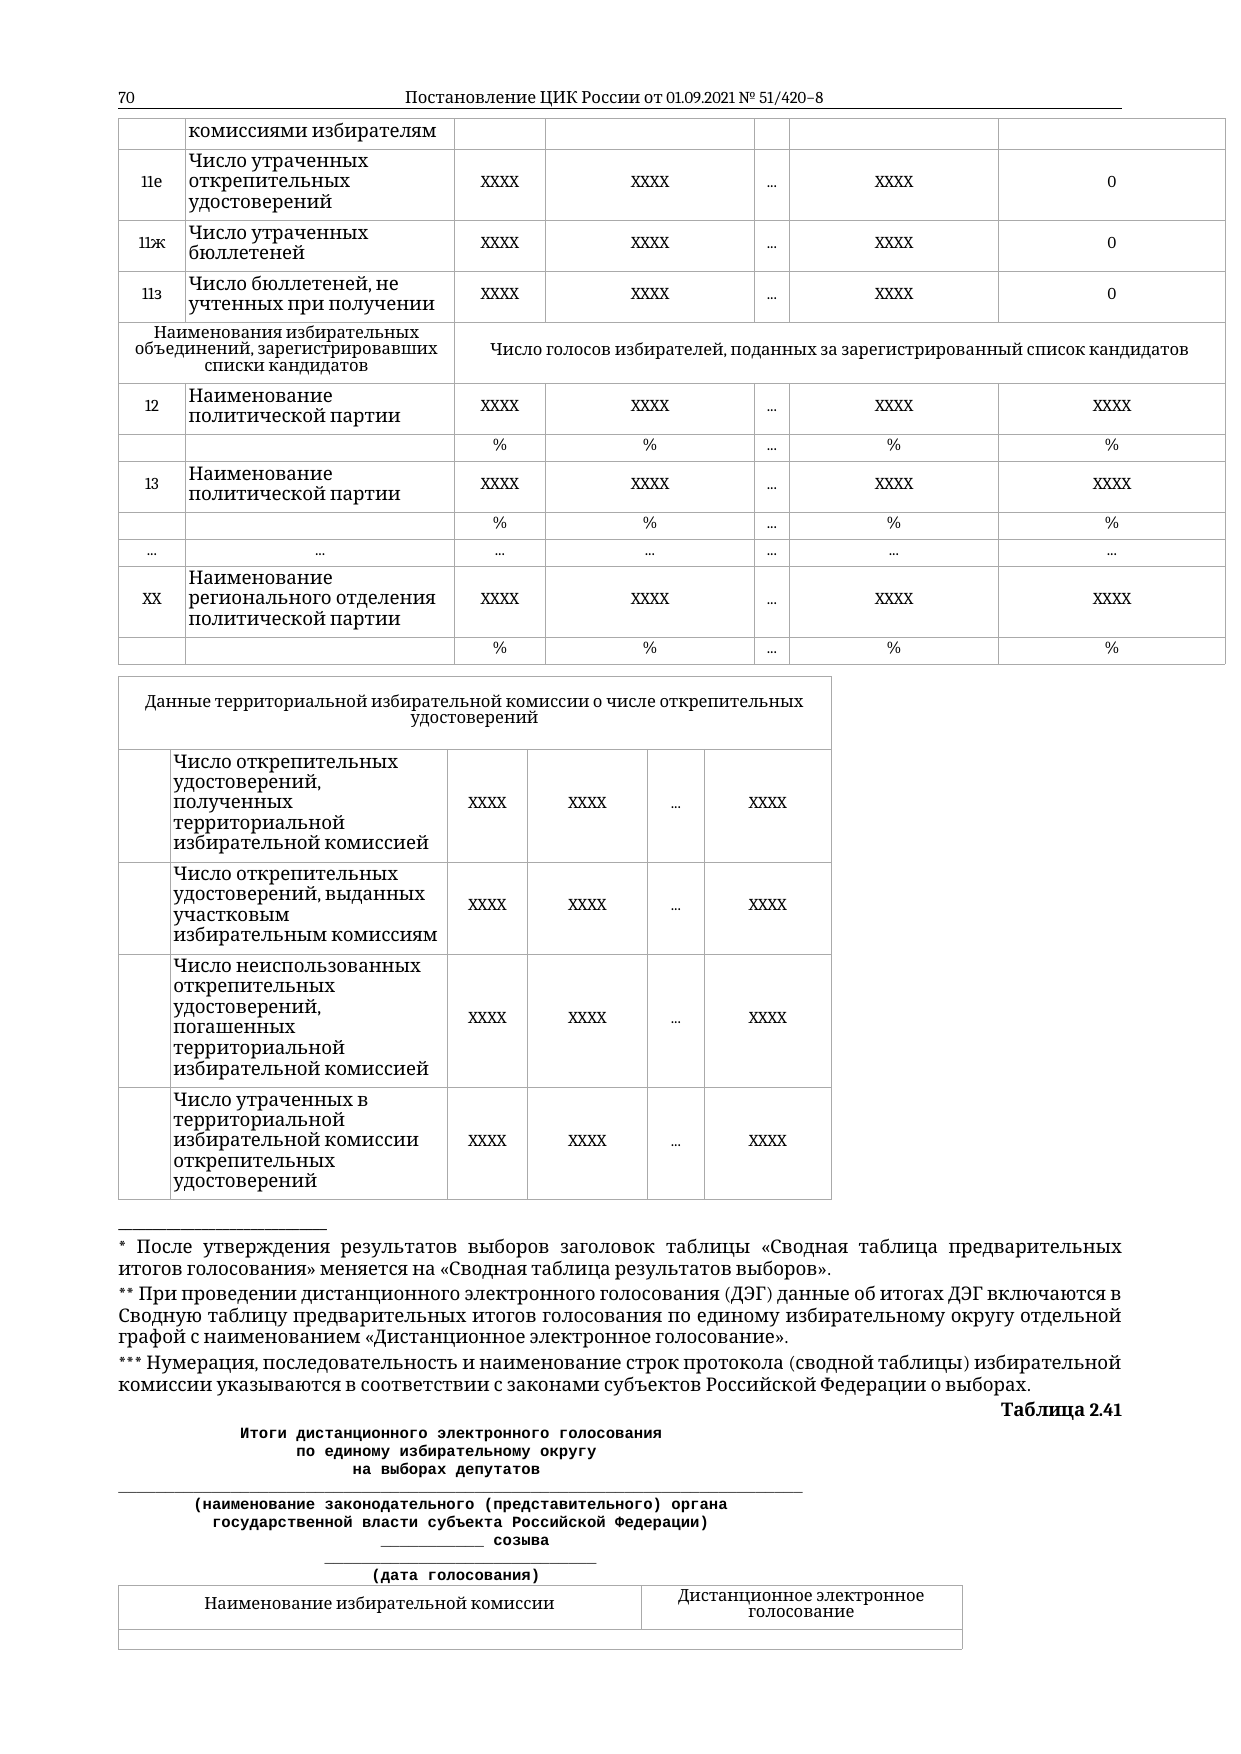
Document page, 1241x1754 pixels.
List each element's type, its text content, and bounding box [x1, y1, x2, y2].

table_cell [119, 1088, 170, 1199]
table_cell [119, 638, 185, 664]
table_cell ... [186, 540, 454, 566]
table_cell 11е [119, 150, 185, 220]
table_cell XXXX [546, 221, 754, 271]
table_cell XXXX [705, 863, 831, 954]
table_cell 13 [119, 462, 185, 512]
table_header Дистанционное электронное голосование [642, 1586, 962, 1629]
table_cell XXXX [455, 150, 545, 220]
table_cell % [455, 513, 545, 539]
table_cell [832, 862, 962, 954]
table_cell XXXX [790, 272, 998, 322]
table_cell ... [755, 384, 789, 434]
table_cell 0 [999, 150, 1225, 220]
table_cell XXXX [528, 863, 647, 954]
table_cell [119, 863, 170, 954]
table_cell 0 [999, 221, 1225, 271]
table_cell [832, 954, 962, 1087]
table_cell XXXX [448, 863, 527, 954]
table_cell XXXX [448, 750, 527, 862]
table_cell XXXX [790, 221, 998, 271]
table_cell [790, 119, 998, 148]
text (наименование законодательного (представительного) органа [118, 1496, 1122, 1514]
table_cell XXXX [455, 221, 545, 271]
table_cell 11ж [119, 221, 185, 271]
table_cell [119, 750, 170, 862]
table_cell XXXX [705, 1088, 831, 1199]
table_cell [119, 119, 185, 148]
table_cell ... [648, 1088, 704, 1199]
table_cell XXXX [999, 462, 1225, 512]
text (дата голосования) [118, 1567, 1122, 1585]
table_cell % [546, 435, 754, 461]
table_header Наименование избирательной комиссии [119, 1586, 641, 1629]
table_cell XXXX [455, 384, 545, 434]
table_cell Число утраченных открепительных удостоверений [186, 150, 454, 220]
text Итоги дистанционного электронного голосования [118, 1426, 1122, 1443]
text государственной власти субъекта Российской Федерации) [118, 1514, 1122, 1532]
table_header Данные территориальной избирательной комиссии о числе открепительных удостоверений [119, 677, 831, 749]
table_cell XXXX [455, 272, 545, 322]
table_cell ... [648, 750, 704, 862]
table_cell [832, 1087, 962, 1199]
table_cell [186, 638, 454, 664]
table_cell ... [755, 540, 789, 566]
text ______________________________ [118, 1212, 1122, 1232]
table_cell комиссиями избирателям [186, 119, 454, 148]
table_cell Наименование политической партии [186, 384, 454, 434]
table_cell Число утраченных бюллетеней [186, 221, 454, 271]
text _________________________________________________________________________ [118, 1479, 1122, 1496]
table_cell Число утраченных в территориальной избирательной комиссии открепительных удостоверений [171, 1088, 447, 1199]
table_cell XXXX [790, 384, 998, 434]
table_cell % [546, 513, 754, 539]
table_cell Наименование регионального отделения политической партии [186, 567, 454, 637]
table_cell XXXX [546, 462, 754, 512]
table_cell ... [755, 150, 789, 220]
table_cell ... [755, 221, 789, 271]
table_cell ... [755, 513, 789, 539]
table_cell [186, 435, 454, 461]
table_cell XXXX [528, 955, 647, 1087]
table_cell [119, 955, 170, 1087]
table_cell Число голосов избирателей, поданных за зарегистрированный список кандидатов [455, 323, 1225, 383]
table_cell Число открепительных удостоверений, полученных территориальной избирательной комиссией [171, 750, 447, 862]
table_cell ... [999, 540, 1225, 566]
table_cell % [790, 513, 998, 539]
table_cell ... [755, 638, 789, 664]
text ** При проведении дистанционного электронного голосования (ДЭГ) данные об итогах ДЭГ включаются в Сводную таблицу предварительных итогов голосования по единому избирательному округу отдельной графой с наименованием «Дистанционное электронное голосование». [118, 1284, 1122, 1348]
text на выборах депутатов [118, 1461, 1122, 1479]
table_cell ... [790, 540, 998, 566]
table_cell [999, 119, 1225, 148]
table_cell ... [755, 462, 789, 512]
table_cell % [999, 513, 1225, 539]
text ___________ созыва [118, 1532, 1122, 1549]
table_cell [546, 119, 754, 148]
table_cell [186, 513, 454, 539]
table_cell ... [755, 435, 789, 461]
table_cell XXXX [546, 272, 754, 322]
table_cell 11з [119, 272, 185, 322]
table_cell % [790, 435, 998, 461]
table_cell XXXX [448, 1088, 527, 1199]
table_cell XXXX [546, 567, 754, 637]
table_cell Наименования избирательных объединений, зарегистрировавших списки кандидатов [119, 323, 454, 383]
table_cell Число открепительных удостоверений, выданных участковым избирательным комиссиям [171, 863, 447, 954]
table_cell % [546, 638, 754, 664]
table_cell ... [648, 863, 704, 954]
table_cell Наименование политической партии [186, 462, 454, 512]
text по единому избирательному округу [118, 1443, 1122, 1461]
table_cell XXXX [999, 384, 1225, 434]
table_cell XXXX [790, 567, 998, 637]
table_cell XXXX [546, 150, 754, 220]
table_cell % [455, 638, 545, 664]
table_cell XXXX [999, 567, 1225, 637]
table_cell Число неиспользованных открепительных удостоверений, погашенных территориальной избирательной комиссией [171, 955, 447, 1087]
table_cell XXXX [528, 750, 647, 862]
text _____________________________ [118, 1549, 1122, 1567]
table_cell [119, 513, 185, 539]
table_cell [641, 1630, 962, 1649]
table_cell [832, 749, 962, 862]
table_cell XXXX [455, 567, 545, 637]
table_cell XXXX [705, 750, 831, 862]
table_cell % [999, 638, 1225, 664]
table_cell XXXX [790, 462, 998, 512]
table_cell ... [755, 567, 789, 637]
table_cell 12 [119, 384, 185, 434]
table_cell 0 [999, 272, 1225, 322]
table_cell [755, 119, 789, 148]
text *** Нумерация, последовательность и наименование строк протокола (сводной таблицы) избирательной комиссии указываются в соответствии с законами субъектов Российской Федерации о выборах. [118, 1353, 1122, 1396]
table_cell [119, 1630, 641, 1649]
table_cell ... [119, 540, 185, 566]
table_cell ... [546, 540, 754, 566]
table_cell % [455, 435, 545, 461]
table_cell XXXX [790, 150, 998, 220]
table_cell XXXX [705, 955, 831, 1087]
table_cell % [790, 638, 998, 664]
table_cell XXXX [455, 462, 545, 512]
table_cell XXXX [528, 1088, 647, 1199]
table_cell XX [119, 567, 185, 637]
table_header [832, 676, 962, 749]
table_cell Число бюллетеней, не учтенных при получении [186, 272, 454, 322]
table_cell XXXX [448, 955, 527, 1087]
text Таблица 2.41 [118, 1400, 1122, 1421]
table_cell [119, 435, 185, 461]
table_cell [455, 119, 545, 148]
table_cell ... [755, 272, 789, 322]
text * После утверждения результатов выборов заголовок таблицы «Сводная таблица предварительных итогов голосования» меняется на «Сводная таблица результатов выборов». [118, 1236, 1122, 1279]
table_cell % [999, 435, 1225, 461]
table_cell ... [648, 955, 704, 1087]
table_cell XXXX [546, 384, 754, 434]
table_cell ... [455, 540, 545, 566]
